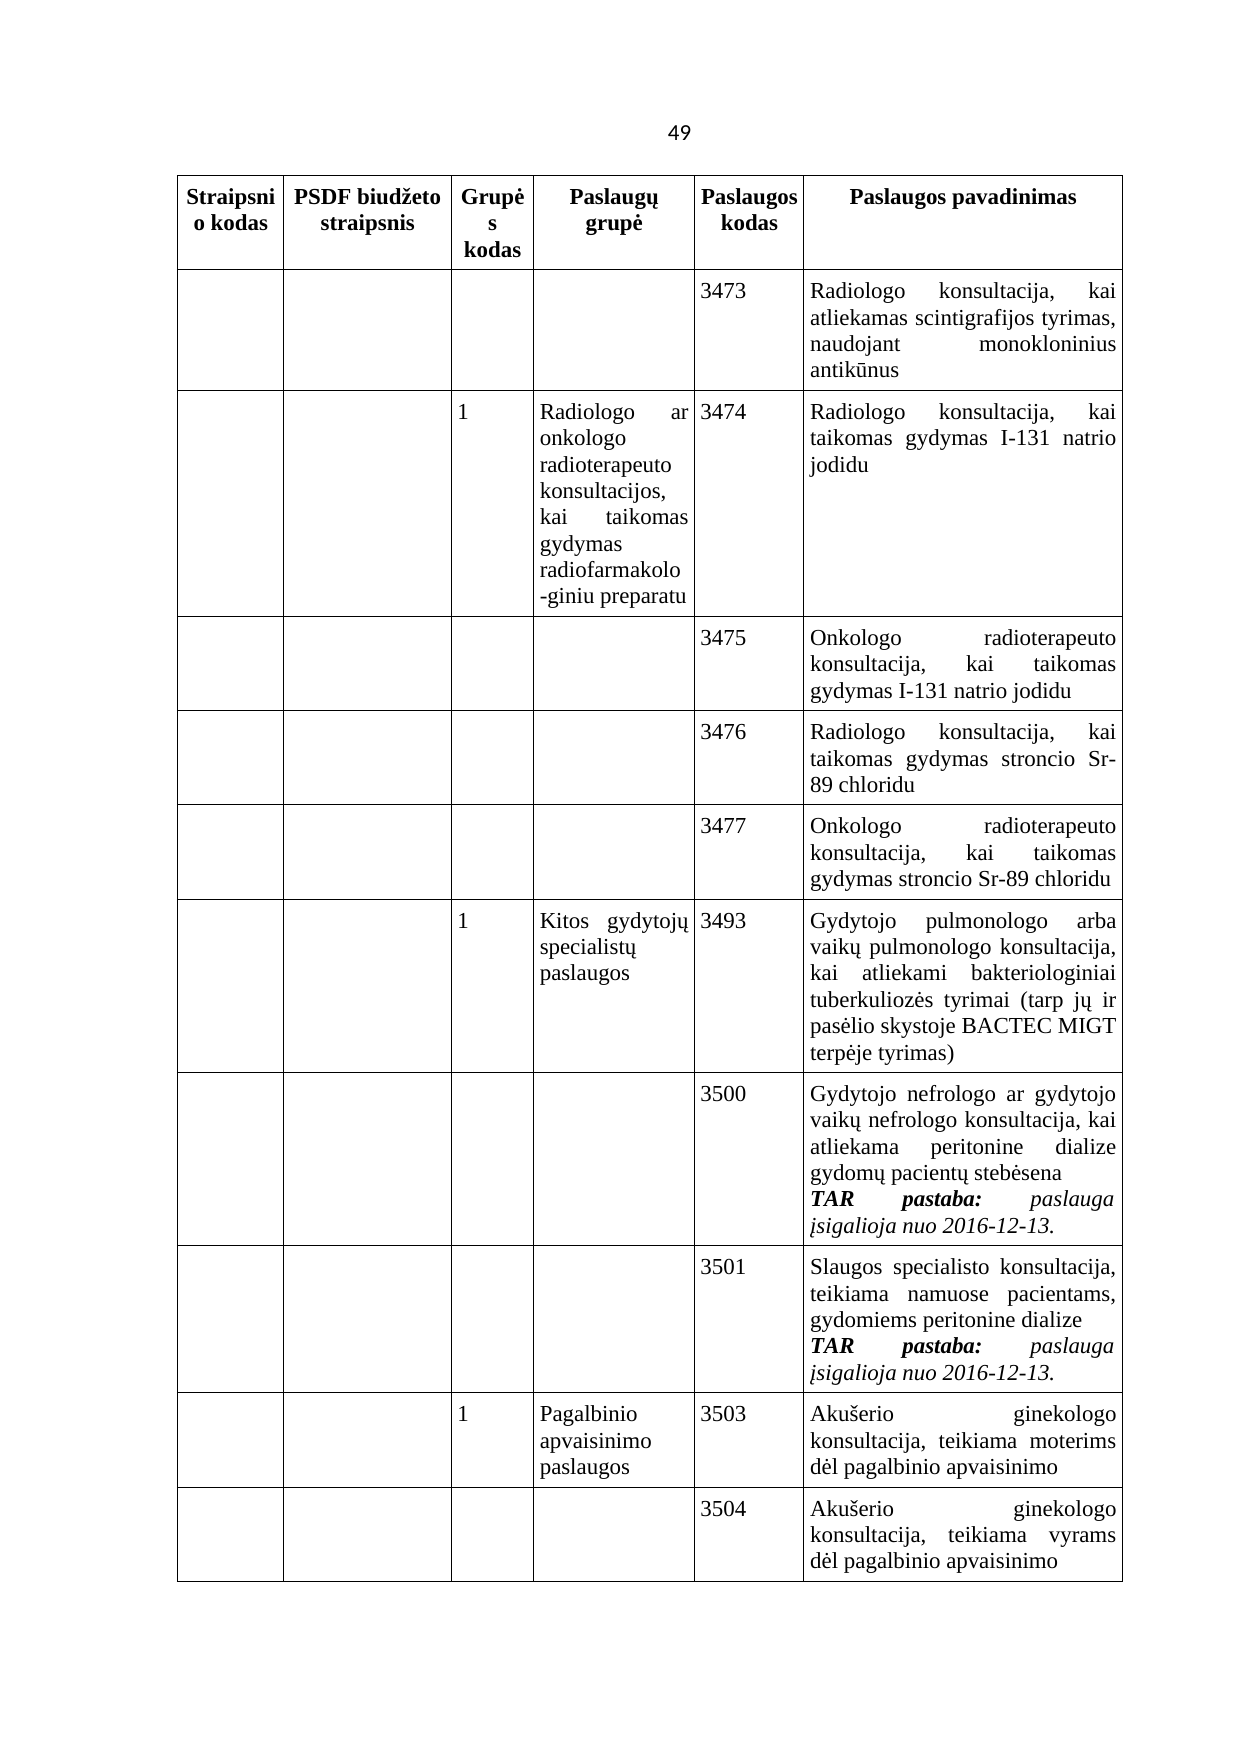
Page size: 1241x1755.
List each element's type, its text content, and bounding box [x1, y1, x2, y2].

table_cell [178, 270, 283, 390]
table_cell [284, 1393, 451, 1487]
table_cell [452, 805, 533, 899]
table_cell 3473 [695, 270, 803, 390]
table_cell 3503 [695, 1393, 803, 1487]
table_cell [452, 1073, 533, 1245]
table_header Paslaugų grupė [534, 176, 694, 269]
table_cell [178, 1246, 283, 1392]
table_cell [284, 900, 451, 1072]
table_cell Gydytojo pulmonologo arba vaikų pulmonologo konsultacija, kai atliekami bakteriologiniai tuberkuliozės tyrimai (tarp jų ir pasėlio skystoje BACTEC MIGT terpėje tyrimas) [804, 900, 1122, 1072]
table_cell 3500 [695, 1073, 803, 1245]
table_cell Radiologo konsultacija, kai atliekamas scintigrafijos tyrimas, naudojant monokloninius antikūnus [804, 270, 1122, 390]
table_cell [452, 1488, 533, 1581]
table_header Grupės kodas [452, 176, 533, 269]
table_cell [178, 1488, 283, 1581]
table_cell Gydytojo nefrologo ar gydytojo vaikų nefrologo konsultacija, kai atliekama peritonine dialize gydomų pacientų stebėsena TAR pastaba: paslauga įsigalioja nuo 2016-12-13. [804, 1073, 1122, 1245]
table_cell Radiologo konsultacija, kai taikomas gydymas stroncio Sr-89 chloridu [804, 711, 1122, 804]
table_cell 3476 [695, 711, 803, 804]
table_cell [534, 711, 694, 804]
table_cell [284, 391, 451, 616]
table_header PSDF biudžeto straipsnis [284, 176, 451, 269]
table_cell 3504 [695, 1488, 803, 1581]
table_cell Slaugos specialisto konsultacija, teikiama namuose pacientams, gydomiems peritonine dialize TAR pastaba: paslauga įsigalioja nuo 2016-12-13. [804, 1246, 1122, 1392]
table_cell [534, 1073, 694, 1245]
table_cell [534, 1246, 694, 1392]
table_cell [178, 711, 283, 804]
table_header Paslaugos kodas [695, 176, 803, 269]
table_cell 3493 [695, 900, 803, 1072]
table_cell 1 [452, 391, 533, 616]
table_cell [284, 1246, 451, 1392]
table_header Paslaugos pavadinimas [804, 176, 1122, 269]
table_cell Pagalbinio apvaisinimo paslaugos [534, 1393, 694, 1487]
table_cell 3477 [695, 805, 803, 899]
table_cell [284, 1488, 451, 1581]
table_cell [178, 391, 283, 616]
table_cell Akušerio ginekologo konsultacija, teikiama vyrams dėl pagalbinio apvaisinimo [804, 1488, 1122, 1581]
table_cell 3475 [695, 617, 803, 710]
table_cell [284, 1073, 451, 1245]
table_cell 1 [452, 900, 533, 1072]
table_cell [284, 711, 451, 804]
table_cell Onkologo radioterapeuto konsultacija, kai taikomas gydymas I-131 natrio jodidu [804, 617, 1122, 710]
table_cell Radiologo ar onkologo radioterapeuto konsultacijos, kai taikomas gydymas radiofarmakolo-giniu preparatu [534, 391, 694, 616]
table_cell [452, 711, 533, 804]
table_cell [284, 805, 451, 899]
table_cell Radiologo konsultacija, kai taikomas gydymas I-131 natrio jodidu [804, 391, 1122, 616]
table_cell [178, 805, 283, 899]
table_cell [534, 617, 694, 710]
table_cell 3474 [695, 391, 803, 616]
table_cell Akušerio ginekologo konsultacija, teikiama moterims dėl pagalbinio apvaisinimo [804, 1393, 1122, 1487]
table_cell [452, 270, 533, 390]
table_cell [284, 270, 451, 390]
table_cell [178, 900, 283, 1072]
table_cell [178, 1393, 283, 1487]
table_cell 1 [452, 1393, 533, 1487]
table_cell [534, 1488, 694, 1581]
table_cell [178, 617, 283, 710]
table_header Straipsnio kodas [178, 176, 283, 269]
table_cell Onkologo radioterapeuto konsultacija, kai taikomas gydymas stroncio Sr-89 chloridu [804, 805, 1122, 899]
table_cell [452, 617, 533, 710]
table_cell [534, 270, 694, 390]
table_cell [284, 617, 451, 710]
table_cell [534, 805, 694, 899]
table_cell 3501 [695, 1246, 803, 1392]
table_cell [452, 1246, 533, 1392]
table_cell Kitos gydytojų specialistų paslaugos [534, 900, 694, 1072]
table_cell [178, 1073, 283, 1245]
